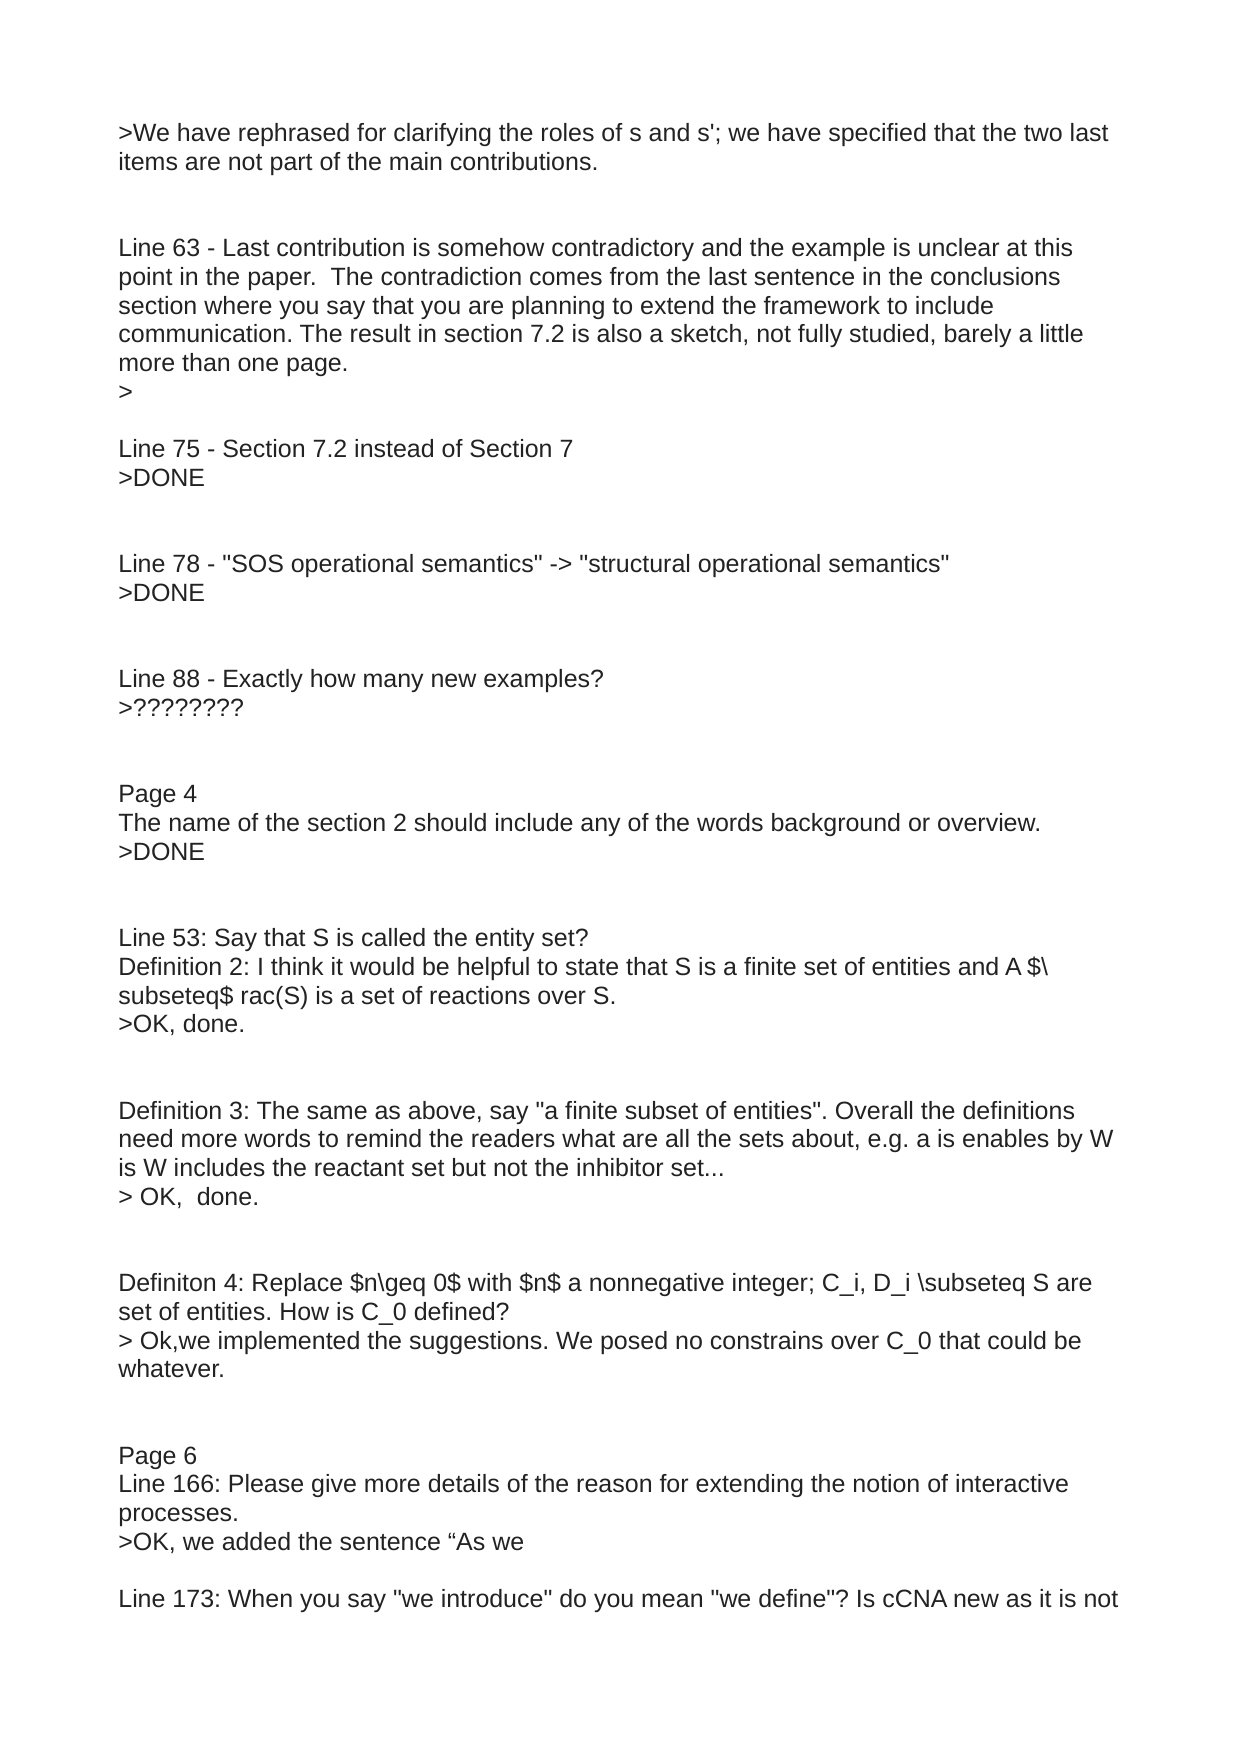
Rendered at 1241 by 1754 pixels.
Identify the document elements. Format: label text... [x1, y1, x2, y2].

text Definiton 4: Replace $n\geq 0$ with $n$ a nonnegative integer; C_i, D_i \subseteq S are set of entities. How is C_0 defined? [118, 1239, 1122, 1326]
text >We have rephrased for clarifying the roles of s and s'; we have specified that the two last items are not part of the main contributions. [118, 118, 1122, 176]
text Line 63 - Last contribution is somehow contradictory and the example is unclear at this point in the paper. The contradiction comes from the last sentence in the conclusions section where you say that you are planning to extend the framework to include communication. The result in section 7.2 is also a sketch, not fully studied, barely a little more than one page. [118, 204, 1122, 377]
text Line 88 - Exactly how many new examples? [118, 636, 1122, 693]
text > Ok,we implemented the suggestions. We posed no constrains over C_0 that could be [118, 1326, 1122, 1354]
text >OK, done. [118, 1009, 1122, 1038]
text > OK, done. [118, 1182, 1122, 1211]
text Definition 3: The same as above, say "a finite subset of entities". Overall the definitions need more words to remind the readers what are all the sets about, e.g. a is enables by W is W includes the reactant set but not the inhibitor set... [118, 1067, 1122, 1182]
text >DONE [118, 837, 1122, 866]
text > [118, 377, 1122, 406]
text Line 53: Say that S is called the entity set? Definition 2: I think it would be helpful to state that S is a finite set of entities and A $\subseteq$ rac(S) is a set of reactions over S. [118, 894, 1122, 1009]
text Line 173: When you say "we introduce" do you mean "we define"? Is cCNA new as it is not [118, 1556, 1122, 1613]
text >DONE [118, 463, 1122, 492]
text >DONE [118, 578, 1122, 607]
text >OK, we added the sentence “As we [118, 1527, 1122, 1556]
text Page 4 The name of the section 2 should include any of the words background or overview. [118, 751, 1122, 837]
text Page 6 Line 166: Please give more details of the reason for extending the notion of interactive processes. [118, 1383, 1122, 1527]
text whatever. [118, 1354, 1122, 1383]
text Line 78 - "SOS operational semantics" -> "structural operational semantics" [118, 521, 1122, 578]
text >???????? [118, 693, 1122, 751]
text Line 75 - Section 7.2 instead of Section 7 [118, 406, 1122, 463]
